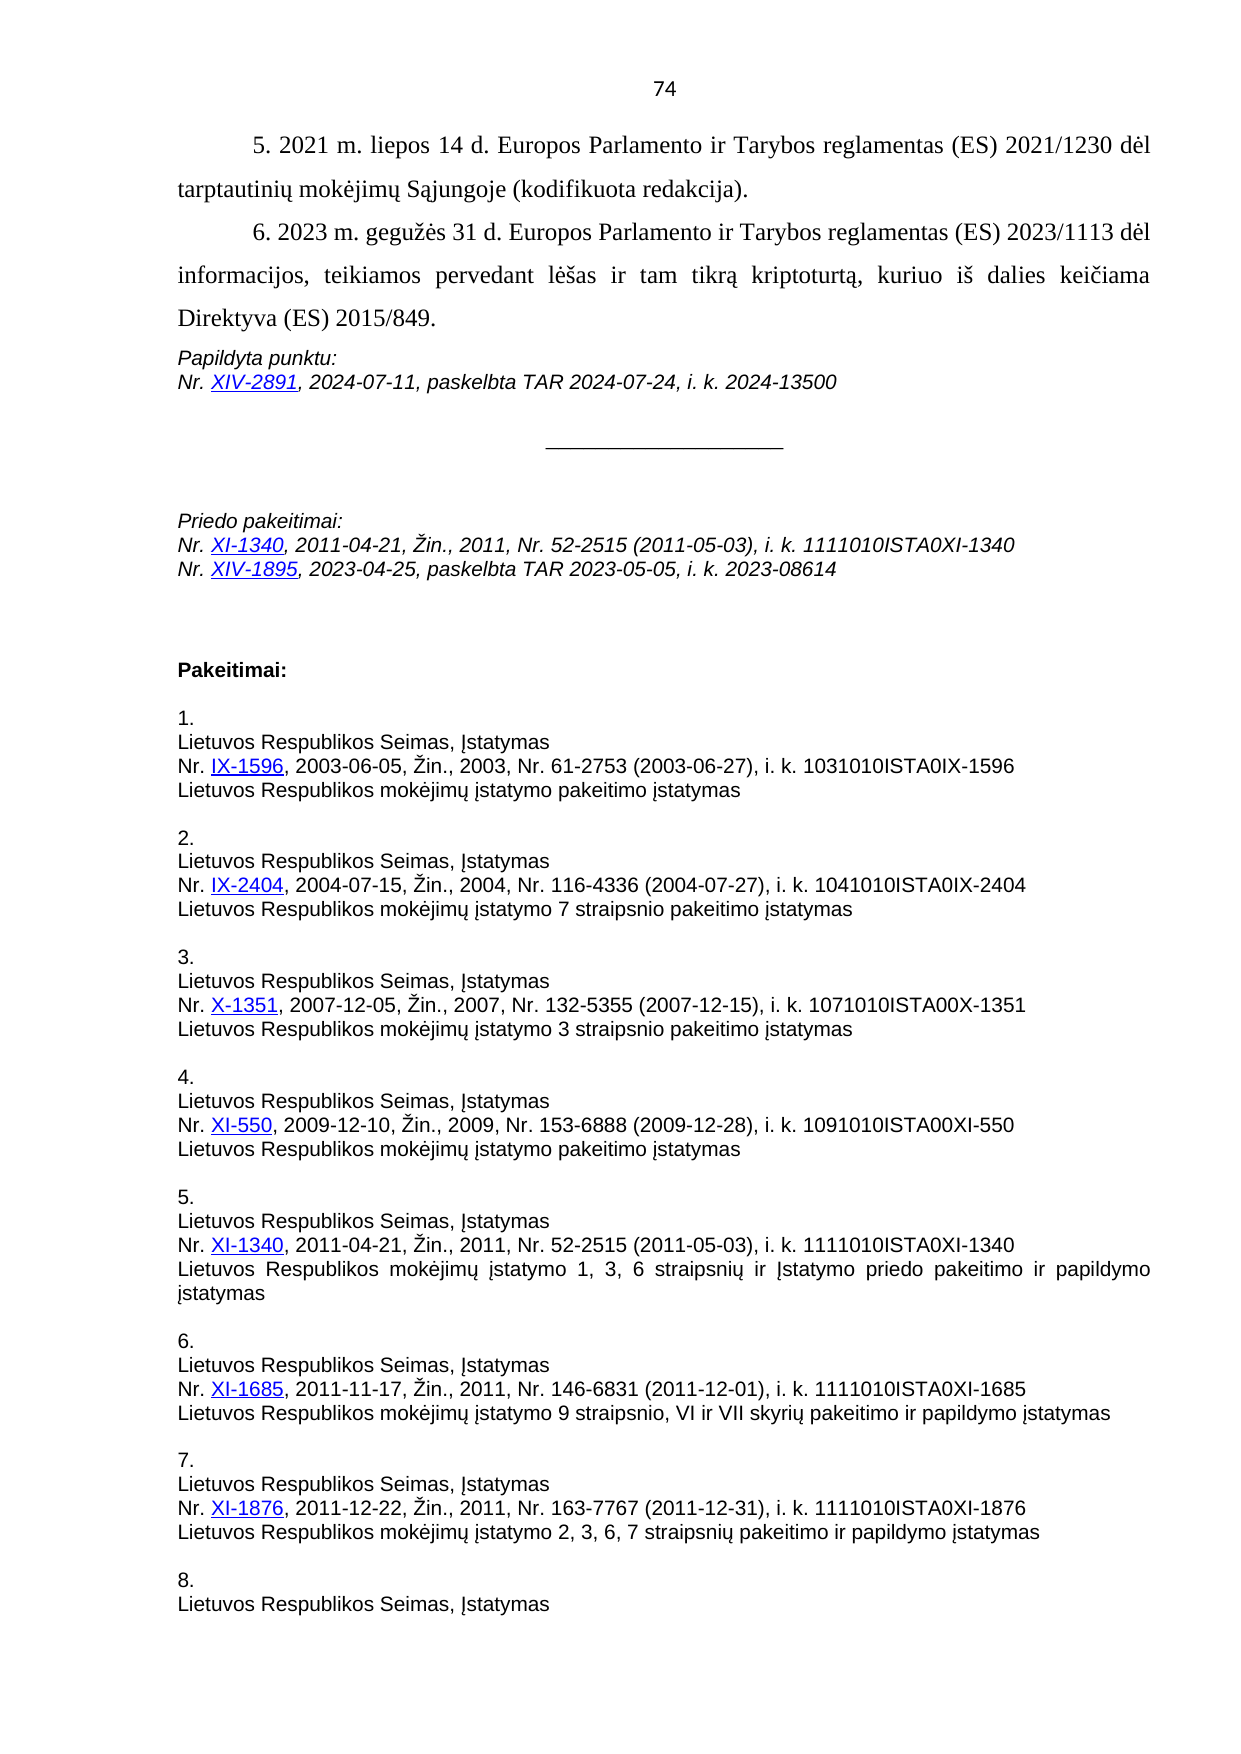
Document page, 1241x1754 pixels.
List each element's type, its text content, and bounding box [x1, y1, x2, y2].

text 2. [177, 825, 1152, 849]
text Nr. XI-1340, 2011-04-21, Žin., 2011, Nr. 52-2515 (2011-05-03), i. k. 1111010ISTA0XI-1340 [177, 1233, 1152, 1257]
text Lietuvos Respublikos Seimas, Įstatymas [177, 849, 1152, 873]
text 3. [177, 945, 1152, 969]
text 4. [177, 1065, 1152, 1089]
text Lietuvos Respublikos mokėjimų įstatymo 2, 3, 6, 7 straipsnių pakeitimo ir papildymo įstatymas [177, 1520, 1152, 1544]
text Nr. XIV-1895, 2023-04-25, paskelbta TAR 2023-05-05, i. k. 2023-08614 [177, 557, 1152, 581]
text Nr. XI-1340, 2011-04-21, Žin., 2011, Nr. 52-2515 (2011-05-03), i. k. 1111010ISTA0XI-1340 [177, 533, 1152, 557]
text 6. [177, 1328, 1152, 1352]
text Nr. XI-1876, 2011-12-22, Žin., 2011, Nr. 163-7767 (2011-12-31), i. k. 1111010ISTA0XI-1876 [177, 1496, 1152, 1520]
text 8. [177, 1568, 1152, 1592]
text 6. 2023 m. gegužės 31 d. Europos Parlamento ir Tarybos reglamentas (ES) 2023/1113 dėl informacijos, teikiamos pervedant lėšas ir tam tikrą kriptoturtą, kuriuo iš dalies keičiama Direktyva (ES) 2015/849. [177, 217, 1152, 332]
text 5. 2021 m. liepos 14 d. Europos Parlamento ir Tarybos reglamentas (ES) 2021/1230 dėl tarptautinių mokėjimų Sąjungoje (kodifikuota redakcija). [177, 131, 1152, 202]
text ___________________ [177, 423, 1152, 452]
text Lietuvos Respublikos Seimas, Įstatymas [177, 969, 1152, 993]
text Papildyta punktu: [177, 346, 1152, 370]
text Lietuvos Respublikos Seimas, Įstatymas [177, 1352, 1152, 1376]
text Lietuvos Respublikos mokėjimų įstatymo 3 straipsnio pakeitimo įstatymas [177, 1017, 1152, 1041]
text Lietuvos Respublikos mokėjimų įstatymo 9 straipsnio, VI ir VII skyrių pakeitimo ir papildymo įstatymas [177, 1400, 1152, 1424]
text Lietuvos Respublikos mokėjimų įstatymo pakeitimo įstatymas [177, 1137, 1152, 1161]
text Lietuvos Respublikos mokėjimų įstatymo 7 straipsnio pakeitimo įstatymas [177, 897, 1152, 921]
text Lietuvos Respublikos mokėjimų įstatymo 1, 3, 6 straipsnių ir Įstatymo priedo pakeitimo ir papildymo įstatymas [177, 1257, 1152, 1304]
text Lietuvos Respublikos Seimas, Įstatymas [177, 1592, 1152, 1616]
text Lietuvos Respublikos Seimas, Įstatymas [177, 729, 1152, 753]
text Lietuvos Respublikos Seimas, Įstatymas [177, 1209, 1152, 1233]
text 7. [177, 1448, 1152, 1472]
text Priedo pakeitimai: [177, 509, 1152, 533]
text Nr. IX-1596, 2003-06-05, Žin., 2003, Nr. 61-2753 (2003-06-27), i. k. 1031010ISTA0IX-1596 [177, 753, 1152, 777]
text Nr. XIV-2891, 2024-07-11, paskelbta TAR 2024-07-24, i. k. 2024-13500 [177, 370, 1152, 394]
text 1. [177, 706, 1152, 729]
text Lietuvos Respublikos Seimas, Įstatymas [177, 1089, 1152, 1113]
text Pakeitimai: [177, 658, 1152, 682]
text Nr. X-1351, 2007-12-05, Žin., 2007, Nr. 132-5355 (2007-12-15), i. k. 1071010ISTA00X-1351 [177, 993, 1152, 1017]
text Lietuvos Respublikos mokėjimų įstatymo pakeitimo įstatymas [177, 777, 1152, 801]
text Nr. XI-1685, 2011-11-17, Žin., 2011, Nr. 146-6831 (2011-12-01), i. k. 1111010ISTA0XI-1685 [177, 1376, 1152, 1400]
text Nr. XI-550, 2009-12-10, Žin., 2009, Nr. 153-6888 (2009-12-28), i. k. 1091010ISTA00XI-550 [177, 1113, 1152, 1137]
text 5. [177, 1185, 1152, 1209]
text Lietuvos Respublikos Seimas, Įstatymas [177, 1472, 1152, 1496]
text Nr. IX-2404, 2004-07-15, Žin., 2004, Nr. 116-4336 (2004-07-27), i. k. 1041010ISTA0IX-2404 [177, 873, 1152, 897]
